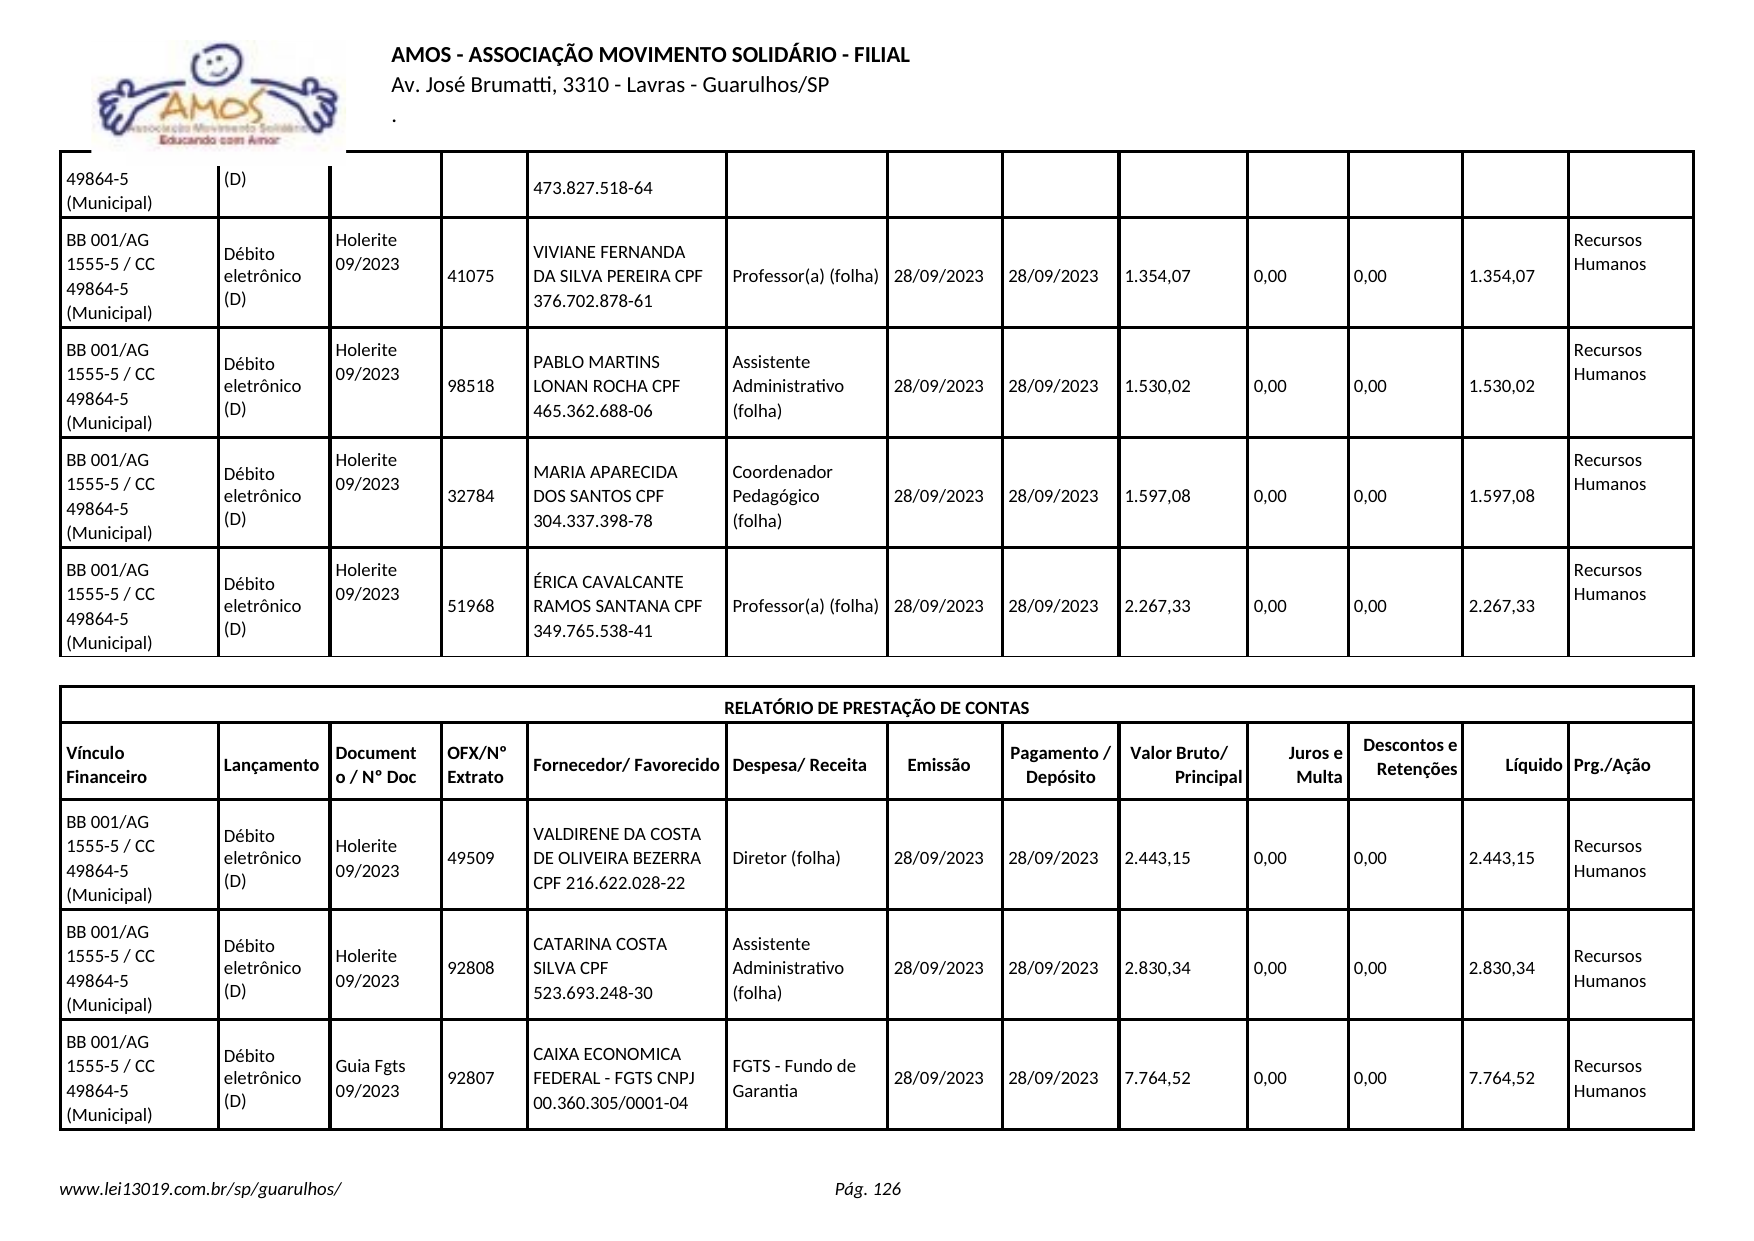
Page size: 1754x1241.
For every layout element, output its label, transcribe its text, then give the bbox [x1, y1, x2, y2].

table_cell 28/09/2023 [889, 1021, 1001, 1128]
table_cell CATARINA COSTA SILVA CPF 523.693.248-30 [529, 911, 725, 1018]
table_cell 0,00 [1249, 1021, 1347, 1128]
table_cell 473.827.518-64 [529, 153, 725, 216]
table_cell CAIXA ECONOMICA FEDERAL - FGTS CNPJ 00.360.305/0001-04 [529, 1021, 725, 1128]
table_cell 2.267,33 [1121, 549, 1246, 656]
table_cell 0,00 [1249, 219, 1347, 326]
table_cell Emissão [889, 724, 1001, 798]
table_cell 28/09/2023 [1004, 329, 1117, 436]
table_cell 28/09/2023 [889, 801, 1001, 908]
table_cell 98518 [443, 329, 526, 436]
table_cell BB 001/AG 1555-5 / CC 49864-5 (Municipal) [62, 911, 217, 1018]
table_cell VALDIRENE DA COSTA DE OLIVEIRA BEZERRA CPF 216.622.028-22 [529, 801, 725, 908]
table_cell BB 001/AG 1555-5 / CC 49864-5 (Municipal) [62, 219, 217, 326]
table_cell Recursos Humanos [1570, 911, 1692, 1018]
table_cell Descontos e Retenções [1350, 724, 1461, 798]
table_cell Professor(a) (folha) [728, 219, 886, 326]
table_cell Assistente Administrativo (folha) [728, 329, 886, 436]
table_cell Diretor (folha) [728, 801, 886, 908]
table_cell 0,00 [1249, 549, 1347, 656]
table_cell Recursos Humanos [1570, 329, 1692, 436]
table_cell FGTS - Fundo de Garantia [728, 1021, 886, 1128]
table_cell 28/09/2023 [1004, 1021, 1117, 1128]
table_cell 1.597,08 [1121, 439, 1246, 546]
table_cell 2.830,34 [1464, 911, 1567, 1018]
table_cell 0,00 [1350, 911, 1461, 1018]
table_cell [1121, 153, 1246, 216]
table_cell [1350, 153, 1461, 216]
table_cell BB 001/AG 1555-5 / CC 49864-5 (Municipal) [62, 439, 217, 546]
table_cell PABLO MARTINS LONAN ROCHA CPF 465.362.688-06 [529, 329, 725, 436]
table_cell 0,00 [1350, 1021, 1461, 1128]
table_cell 1.597,08 [1464, 439, 1567, 546]
table_cell 49509 [443, 801, 526, 908]
table_cell 0,00 [1350, 439, 1461, 546]
table_cell 1.530,02 [1121, 329, 1246, 436]
table_cell 28/09/2023 [889, 219, 1001, 326]
table_cell Assistente Administrativo (folha) [728, 911, 886, 1018]
table_cell [728, 153, 886, 216]
table_cell 28/09/2023 [1004, 439, 1117, 546]
table_cell Holerite 09/2023 [332, 911, 440, 1018]
table_cell 28/09/2023 [1004, 801, 1117, 908]
table_cell 49864-5 (Municipal) [62, 153, 217, 216]
table_cell 1.354,07 [1464, 219, 1567, 326]
table_cell Holerite 09/2023 [332, 329, 440, 436]
table_cell Recursos Humanos [1570, 801, 1692, 908]
table_cell BB 001/AG 1555-5 / CC 49864-5 (Municipal) [62, 329, 217, 436]
table_cell 32784 [443, 439, 526, 546]
table_cell Débito eletrônico (D) [220, 219, 328, 326]
table_cell VIVIANE FERNANDA DA SILVA PEREIRA CPF 376.702.878-61 [529, 219, 725, 326]
table_cell Prg./Ação [1570, 724, 1692, 798]
table_cell 2.830,34 [1121, 911, 1246, 1018]
table_cell 41075 [443, 219, 526, 326]
table_cell Débito eletrônico (D) [220, 1021, 328, 1128]
table_cell [1570, 153, 1692, 216]
table_cell Coordenador Pedagógico (folha) [728, 439, 886, 546]
table_cell Recursos Humanos [1570, 1021, 1692, 1128]
table_cell Document o / Nº Doc [332, 724, 440, 798]
table_cell Valor Bruto/ Principal [1121, 724, 1246, 798]
table_cell 0,00 [1249, 801, 1347, 908]
table_cell Holerite 09/2023 [332, 219, 440, 326]
table_cell 0,00 [1249, 329, 1347, 436]
table_cell [1464, 153, 1567, 216]
table_cell Recursos Humanos [1570, 549, 1692, 656]
table_cell Professor(a) (folha) [728, 549, 886, 656]
table_cell 0,00 [1350, 219, 1461, 326]
table_cell 28/09/2023 [889, 329, 1001, 436]
table_cell 92807 [443, 1021, 526, 1128]
table_cell 2.443,15 [1464, 801, 1567, 908]
table_cell ÉRICA CAVALCANTE RAMOS SANTANA CPF 349.765.538-41 [529, 549, 725, 656]
table_cell 2.443,15 [1121, 801, 1246, 908]
table_cell 28/09/2023 [889, 911, 1001, 1018]
table_cell Líquido [1464, 724, 1567, 798]
table_cell [332, 153, 440, 216]
table_cell 2.267,33 [1464, 549, 1567, 656]
table_cell BB 001/AG 1555-5 / CC 49864-5 (Municipal) [62, 801, 217, 908]
table_cell 28/09/2023 [1004, 219, 1117, 326]
table_cell 0,00 [1350, 549, 1461, 656]
table_cell Fornecedor/ Favorecido [529, 724, 725, 798]
table_cell 0,00 [1249, 911, 1347, 1018]
table_cell Guia Fgts 09/2023 [332, 1021, 440, 1128]
table_cell OFX/Nº Extrato [443, 724, 526, 798]
table_cell Débito eletrônico (D) [220, 549, 328, 656]
table_cell 1.530,02 [1464, 329, 1567, 436]
table_cell 28/09/2023 [889, 549, 1001, 656]
table_cell 0,00 [1350, 329, 1461, 436]
table_cell 7.764,52 [1464, 1021, 1567, 1128]
table_cell Despesa/ Receita [728, 724, 886, 798]
table_cell Holerite 09/2023 [332, 801, 440, 908]
table_cell BB 001/AG 1555-5 / CC 49864-5 (Municipal) [62, 549, 217, 656]
table_cell 0,00 [1350, 801, 1461, 908]
table_cell 0,00 [1249, 439, 1347, 546]
table_cell [1249, 153, 1347, 216]
table_cell Vínculo Financeiro [62, 724, 217, 798]
table_cell Juros e Multa [1249, 724, 1347, 798]
table_cell 7.764,52 [1121, 1021, 1246, 1128]
table_cell Débito eletrônico (D) [220, 329, 328, 436]
table_cell 92808 [443, 911, 526, 1018]
table_cell 51968 [443, 549, 526, 656]
table_cell Débito eletrônico (D) [220, 911, 328, 1018]
table_cell Recursos Humanos [1570, 219, 1692, 326]
table_cell 28/09/2023 [1004, 911, 1117, 1018]
table_cell 28/09/2023 [1004, 549, 1117, 656]
table_header RELATÓRIO DE PRESTAÇÃO DE CONTAS [62, 688, 1692, 721]
table_cell Holerite 09/2023 [332, 439, 440, 546]
table_cell [889, 153, 1001, 216]
table_cell Lançamento [220, 724, 328, 798]
table_cell 28/09/2023 [889, 439, 1001, 546]
table_cell Pagamento / Depósito [1004, 724, 1117, 798]
table_cell MARIA APARECIDA DOS SANTOS CPF 304.337.398-78 [529, 439, 725, 546]
table_cell 1.354,07 [1121, 219, 1246, 326]
table_cell Holerite 09/2023 [332, 549, 440, 656]
table_cell Débito eletrônico (D) [220, 801, 328, 908]
table_cell [1004, 153, 1117, 216]
table_cell [443, 153, 526, 216]
table_cell Recursos Humanos [1570, 439, 1692, 546]
table_cell (D) [220, 166, 328, 216]
table_cell Débito eletrônico (D) [220, 439, 328, 546]
table_cell BB 001/AG 1555-5 / CC 49864-5 (Municipal) [62, 1021, 217, 1128]
